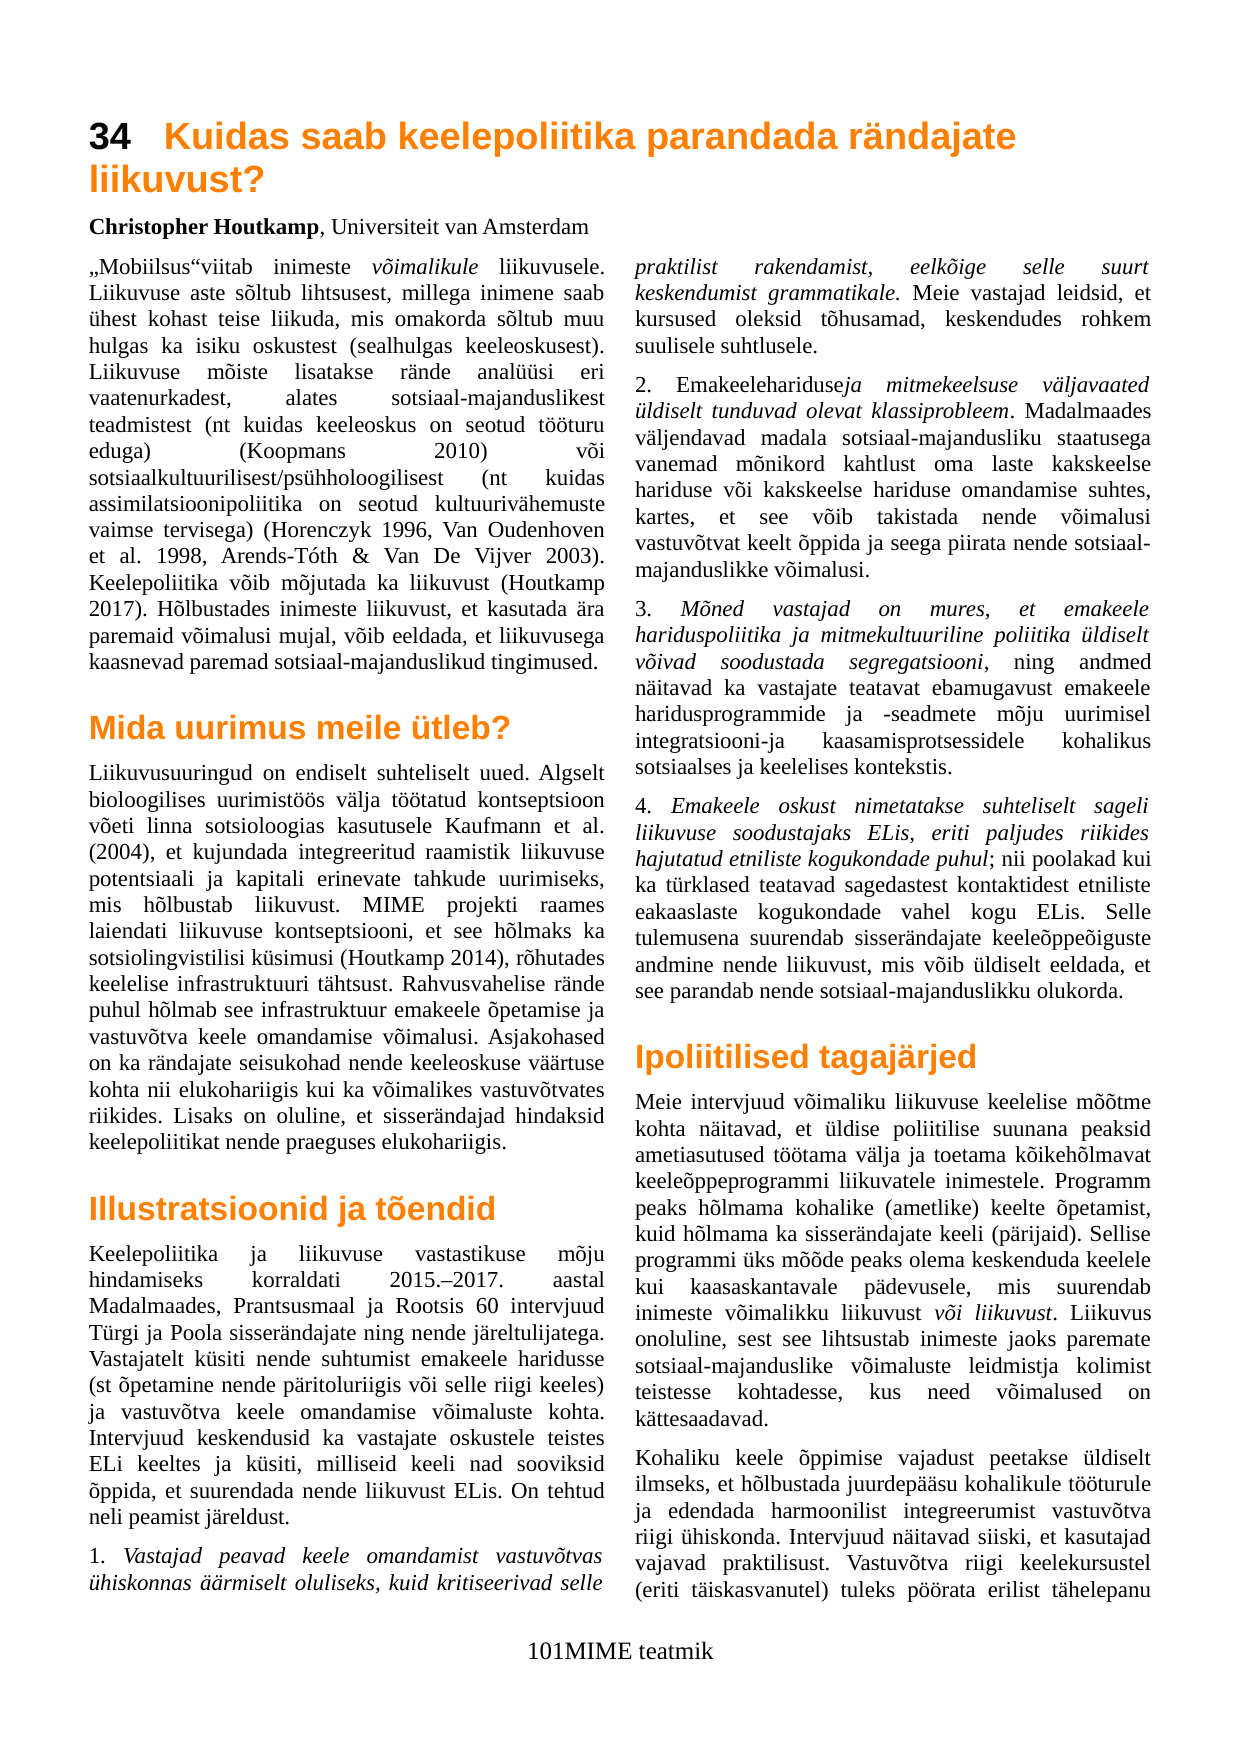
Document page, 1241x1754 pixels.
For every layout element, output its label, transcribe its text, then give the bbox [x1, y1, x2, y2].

text Liikuvusuuringud on endiselt suhteliselt uued. Algselt bioloogilises uurimistöös välja töötatud kontseptsioon võeti linna sotsioloogias kasutusele Kaufmann et al. (2004), et kujundada integreeritud raamistik liikuvuse potentsiaali ja kapitali erinevate tahkude uurimiseks, mis hõlbustab liikuvust. MIME projekti raames laiendati liikuvuse kontseptsiooni, et see hõlmaks ka sotsiolingvistilisi küsimusi (Houtkamp 2014), rõhutades keelelise infrastruktuuri tähtsust. Rahvusvahelise rände puhul hõlmab see infrastruktuur emakeele õpetamise ja vastuvõtva keele omandamise võimalusi. Asjakohased on ka rändajate seisukohad nende keeleoskuse väärtuse kohta nii elukohariigis kui ka võimalikes vastuvõtvates riikides. Lisaks on oluline, et sisserändajad hindaksid keelepoliitikat nende praeguses elukohariigis. [88, 759, 605, 1155]
text 1. Vastajad peavad keele omandamist vastuvõtvas ühiskonnas äärmiselt oluliseks, kuid kritiseerivad selle [88, 1543, 605, 1595]
text 3. Mõned vastajad on mures, et emakeele hariduspoliitika ja mitmekultuuriline poliitika üldiselt võivad soodustada segregatsiooni, ning andmed näitavad ka vastajate teatavat ebamugavust emakeele haridusprogrammide ja -seadmete mõju uurimisel integratsiooni-ja kaasamisprotsessidele kohalikus sotsiaalses ja keelelises kontekstis. [635, 595, 1152, 779]
text Meie intervjuud võimaliku liikuvuse keelelise mõõtme kohta näitavad, et üldise poliitilise suunana peaksid ametiasutused töötama välja ja toetama kõikehõlmavat keeleõppeprogrammi liikuvatele inimestele. Programm peaks hõlmama kohalike (ametlike) keelte õpetamist, kuid hõlmama ka sisserändajate keeli (pärijaid). Sellise programmi üks mõõde peaks olema keskenduda keelele kui kaasaskantavale pädevusele, mis suurendab inimeste võimalikku liikuvust või liikuvust. Liikuvus onoluline, sest see lihtsustab inimeste jaoks paremate sotsiaal-majanduslike võimaluste leidmistja kolimist teistesse kohtadesse, kus need võimalused on kättesaadavad. [635, 1088, 1152, 1431]
text 4. Emakeele oskust nimetatakse suhteliselt sageli liikuvuse soodustajaks ELis, eriti paljudes riikides hajutatud etniliste kogukondade puhul; nii poolakad kui ka türklased teatavad sagedastest kontaktidest etniliste eakaaslaste kogukondade vahel kogu ELis. Selle tulemusena suurendab sisserändajate keeleõppeõiguste andmine nende liikuvust, mis võib üldiselt eeldada, et see parandab nende sotsiaal-majanduslikku olukorda. [635, 792, 1152, 1003]
text Keelepoliitika ja liikuvuse vastastikuse mõju hindamiseks korraldati 2015.–2017. aastal Madalmaades, Prantsusmaal ja Rootsis 60 intervjuud Türgi ja Poola sisserändajate ning nende järeltulijatega. Vastajatelt küsiti nende suhtumist emakeele haridusse (st õpetamine nende päritoluriigis või selle riigi keeles) ja vastuvõtva keele omandamise võimaluste kohta. Intervjuud keskendusid ka vastajate oskustele teistes ELi keeltes ja küsiti, milliseid keeli nad sooviksid õppida, et suurendada nende liikuvust ELis. On tehtud neli peamist järeldust. [88, 1240, 605, 1529]
text 2. Emakeelehariduseja mitmekeelsuse väljavaated üldiselt tunduvad olevat klassiprobleem. Madalmaades väljendavad madala sotsiaal-majandusliku staatusega vanemad mõnikord kahtlust oma laste kakskeelse hariduse või kakskeelse hariduse omandamise suhtes, kartes, et see võib takistada nende võimalusi vastuvõtvat keelt õppida ja seega piirata nende sotsiaal-majanduslikke võimalusi. [635, 371, 1152, 582]
text Kohaliku keele õppimise vajadust peetakse üldiselt ilmseks, et hõlbustada juurdepääsu kohalikule tööturule ja edendada harmoonilist integreerumist vastuvõtva riigi ühiskonda. Intervjuud näitavad siiski, et kasutajad vajavad praktilisust. Vastuvõtva riigi keelekursustel (eriti täiskasvanutel) tuleks pöörata erilist tähelepanu [635, 1444, 1152, 1602]
subtitle Illustratsioonid ja tõendid [88, 1188, 605, 1227]
subtitle Kuidas saab keelepoliitika parandada rändajate liikuvust? [88, 113, 1152, 201]
subtitle Mida uurimus meile ütleb? [88, 708, 605, 747]
text Christopher Houtkamp, Universiteit van Amsterdam [88, 213, 1152, 240]
subtitle Ipoliitilised tagajärjed [635, 1037, 1152, 1076]
text „Mobiilsus“viitab inimeste võimalikule liikuvusele. Liikuvuse aste sõltub lihtsusest, millega inimene saab ühest kohast teise liikuda, mis omakorda sõltub muu hulgas ka isiku oskustest (sealhulgas keeleoskusest). Liikuvuse mõiste lisatakse rände analüüsi eri vaatenurkadest, alates sotsiaal-majanduslikest teadmistest (nt kuidas keeleoskus on seotud tööturu eduga) (Koopmans 2010) või sotsiaalkultuurilisest/psühholoogilisest (nt kuidas assimilatsioonipoliitika on seotud kultuurivähemuste vaimse tervisega) (Horenczyk 1996, Van Oudenhoven et al. 1998, Arends-Tóth & Van De Vijver 2003). Keelepoliitika võib mõjutada ka liikuvust (Houtkamp 2017). Hõlbustades inimeste liikuvust, et kasutada ära paremaid võimalusi mujal, võib eeldada, et liikuvusega kaasnevad paremad sotsiaal-majanduslikud tingimused. [88, 253, 605, 674]
text praktilist rakendamist, eelkõige selle suurt keskendumist grammatikale. Meie vastajad leidsid, et kursused oleksid tõhusamad, keskendudes rohkem suulisele suhtlusele. [635, 253, 1152, 358]
